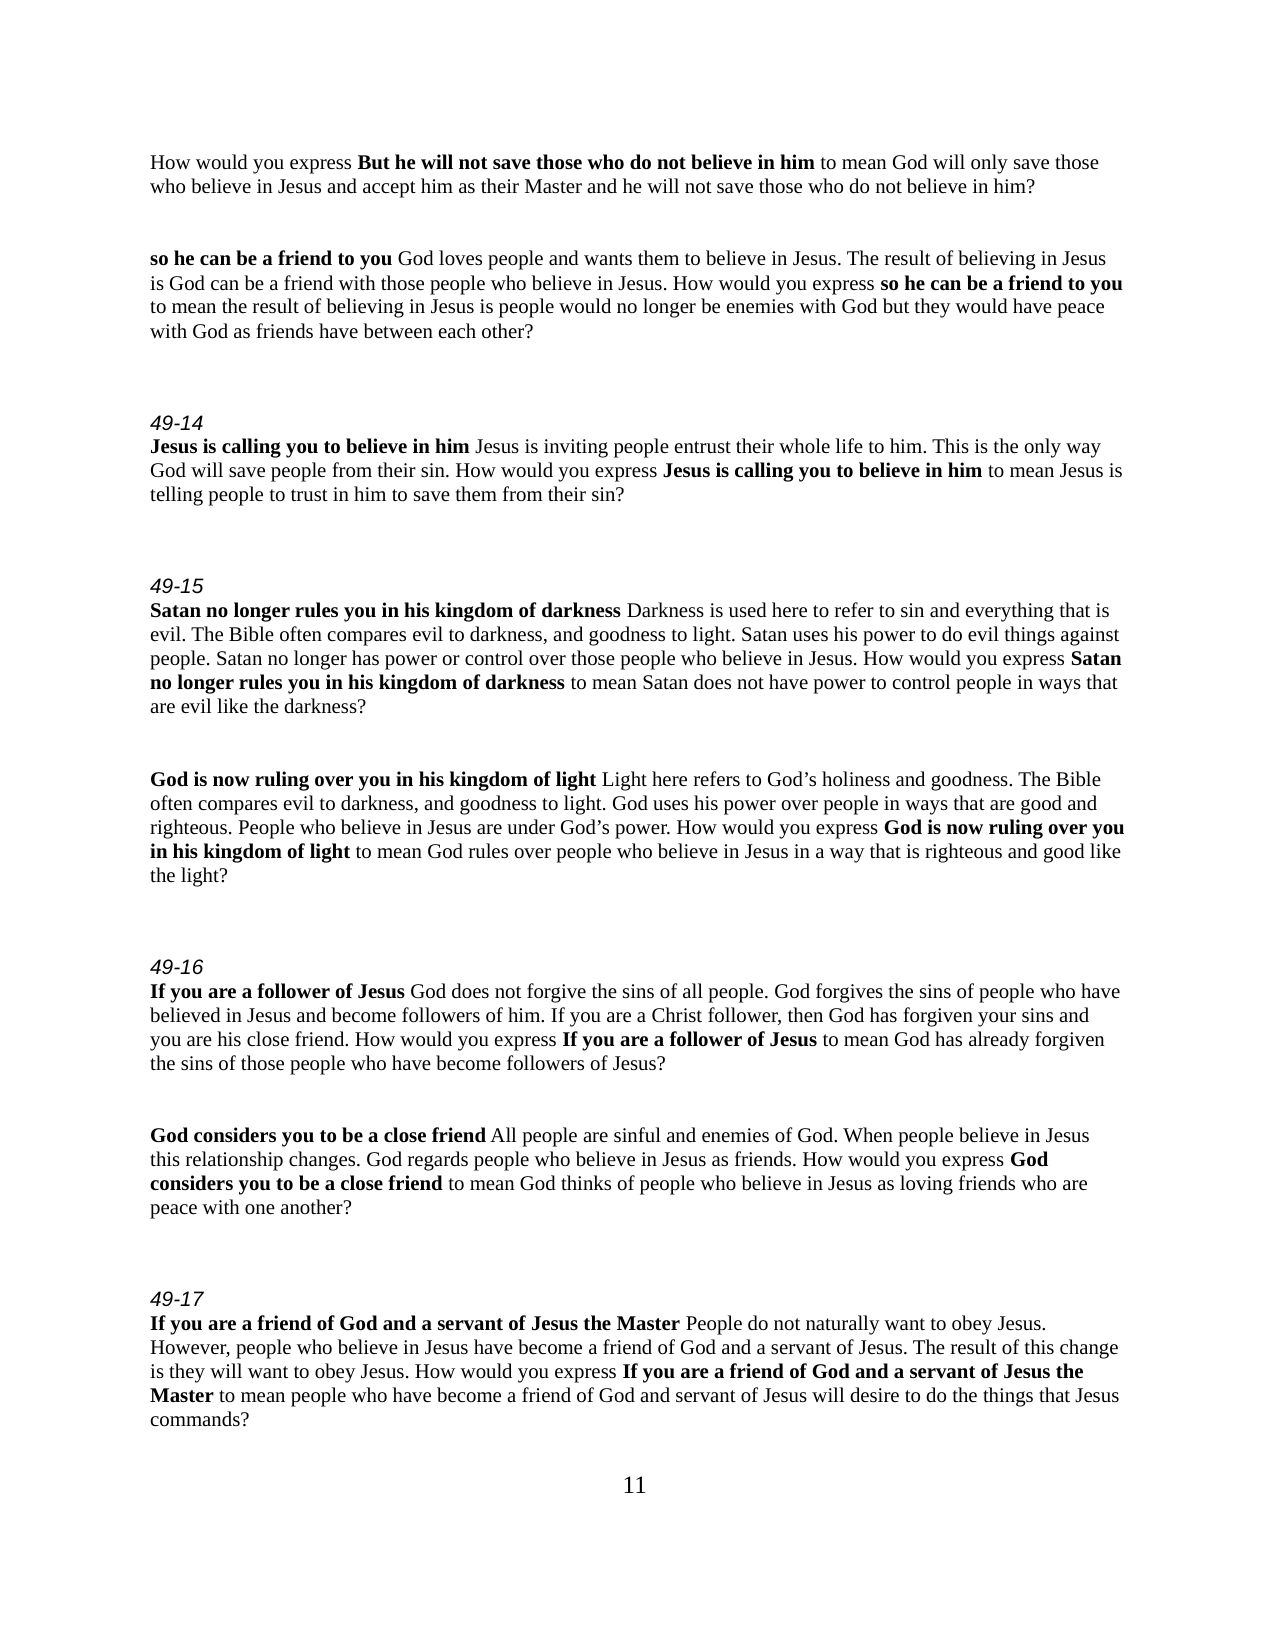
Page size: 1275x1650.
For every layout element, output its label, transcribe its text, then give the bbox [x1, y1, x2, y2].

text If you are a friend of God and a servant of Jesus the Master People do not naturally want to obey Jesus. However, people who believe in Jesus have become a friend of God and a servant of Jesus. The result of this change is they will want to obey Jesus. How would you express If you are a friend of God and a servant of Jesus the Master to mean people who have become a friend of God and servant of Jesus will desire to do the things that Jesus commands? [150, 1311, 1125, 1431]
text Jesus is calling you to believe in him Jesus is inviting people entrust their whole life to him. This is the only way God will save people from their sin. How would you express Jesus is calling you to believe in him to mean Jesus is telling people to trust in him to save them from their sin? [150, 434, 1125, 506]
subtitle 49-15 [150, 574, 1125, 598]
subtitle 49-14 [150, 410, 1125, 434]
subtitle 49-17 [150, 1287, 1125, 1311]
text How would you express But he will not save those who do not believe in him to mean God will only save those who believe in Jesus and accept him as their Master and he will not save those who do not believe in him? [150, 150, 1125, 198]
subtitle 49-16 [150, 955, 1125, 979]
text God is now ruling over you in his kingdom of light Light here refers to God’s holiness and goodness. The Bible often compares evil to darkness, and goodness to light. God uses his power over people in ways that are good and righteous. People who believe in Jesus are under God’s power. How would you express God is now ruling over you in his kingdom of light to mean God rules over people who believe in Jesus in a way that is righteous and good like the light? [150, 767, 1125, 887]
text God considers you to be a close friend All people are sinful and enemies of God. When people believe in Jesus this relationship changes. God regards people who believe in Jesus as friends. How would you express God considers you to be a close friend to mean God thinks of people who believe in Jesus as loving friends who are peace with one another? [150, 1123, 1125, 1219]
text If you are a follower of Jesus God does not forgive the sins of all people. God forgives the sins of people who have believed in Jesus and become followers of him. If you are a Christ follower, then God has forgiven your sins and you are his close friend. How would you express If you are a follower of Jesus to mean God has already forgiven the sins of those people who have become followers of Jesus? [150, 979, 1125, 1075]
text Satan no longer rules you in his kingdom of darkness Darkness is used here to refer to sin and everything that is evil. The Bible often compares evil to darkness, and goodness to light. Satan uses his power to do evil things against people. Satan no longer has power or control over those people who believe in Jesus. How would you express Satan no longer rules you in his kingdom of darkness to mean Satan does not have power to control people in ways that are evil like the darkness? [150, 598, 1125, 718]
text so he can be a friend to you God loves people and wants them to believe in Jesus. The result of believing in Jesus is God can be a friend with those people who believe in Jesus. How would you express so he can be a friend to you to mean the result of believing in Jesus is people would no longer be enemies with God but they would have peace with God as friends have between each other? [150, 246, 1125, 343]
